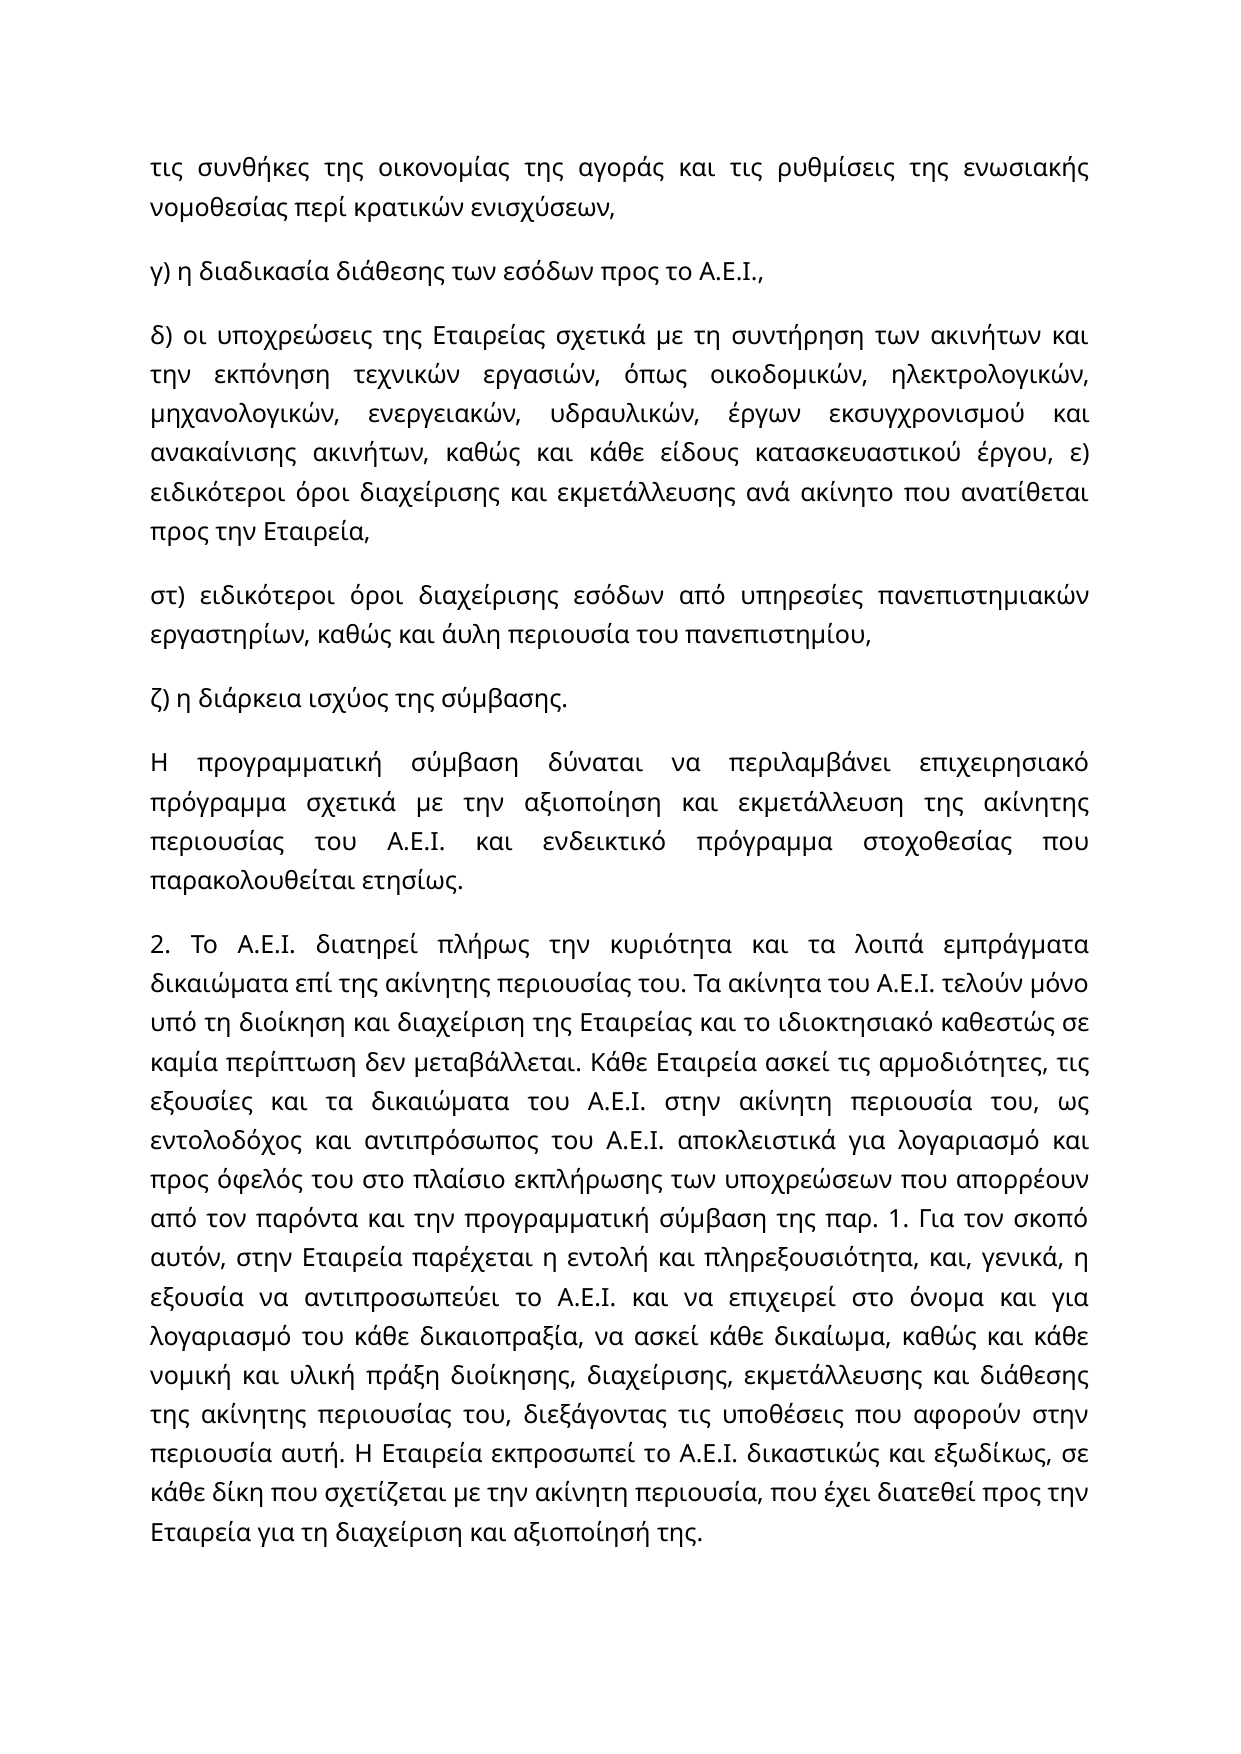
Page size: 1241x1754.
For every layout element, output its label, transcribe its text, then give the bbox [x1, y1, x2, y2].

text τις συνθήκες της οικονομίας της αγοράς και τις ρυθμίσεις της ενωσιακής νομοθεσίας περί κρατικών ενισχύσεων, [150, 150, 1090, 223]
text ζ) η διάρκεια ισχύος της σύμβασης. [150, 681, 1090, 715]
text 2. Το Α.Ε.Ι. διατηρεί πλήρως την κυριότητα και τα λοιπά εμπράγματα δικαιώματα επί της ακίνητης περιουσίας του. Τα ακίνητα του Α.Ε.Ι. τελούν μόνο υπό τη διοίκηση και διαχείριση της Εταιρείας και το ιδιοκτησιακό καθεστώς σε καμία περίπτωση δεν μεταβάλλεται. Κάθε Εταιρεία ασκεί τις αρμοδιότητες, τις εξουσίες και τα δικαιώματα του Α.Ε.Ι. στην ακίνητη περιουσία του, ως εντολοδόχος και αντιπρόσωπος του Α.Ε.Ι. αποκλειστικά για λογαριασμό και προς όφελός του στο πλαίσιο εκπλήρωσης των υποχρεώσεων που απορρέουν από τον παρόντα και την προγραμματική σύμβαση της παρ. 1. Για τον σκοπό αυτόν, στην Εταιρεία παρέχεται η εντολή και πληρεξουσιότητα, και, γενικά, η εξουσία να αντιπροσωπεύει το Α.Ε.Ι. και να επιχειρεί στο όνομα και για λογαριασμό του κάθε δικαιοπραξία, να ασκεί κάθε δικαίωμα, καθώς και κάθε νομική και υλική πράξη διοίκησης, διαχείρισης, εκμετάλλευσης και διάθεσης της ακίνητης περιουσίας του, διεξάγοντας τις υποθέσεις που αφορούν στην περιουσία αυτή. Η Εταιρεία εκπροσωπεί το Α.Ε.Ι. δικαστικώς και εξωδίκως, σε κάθε δίκη που σχετίζεται με την ακίνητη περιουσία, που έχει διατεθεί προς την Εταιρεία για τη διαχείριση και αξιοποίησή της. [150, 927, 1090, 1548]
text Η προγραμματική σύμβαση δύναται να περιλαμβάνει επιχειρησιακό πρόγραμμα σχετικά με την αξιοποίηση και εκμετάλλευση της ακίνητης περιουσίας του Α.Ε.Ι. και ενδεικτικό πρόγραμμα στοχοθεσίας που παρακολουθείται ετησίως. [150, 745, 1090, 897]
text γ) η διαδικασία διάθεσης των εσόδων προς το Α.Ε.Ι., [150, 253, 1090, 287]
text στ) ειδικότεροι όροι διαχείρισης εσόδων από υπηρεσίες πανεπιστημιακών εργαστηρίων, καθώς και άυλη περιουσία του πανεπιστημίου, [150, 577, 1090, 651]
text δ) οι υποχρεώσεις της Εταιρείας σχετικά με τη συντήρηση των ακινήτων και την εκπόνηση τεχνικών εργασιών, όπως οικοδομικών, ηλεκτρολογικών, μηχανολογικών, ενεργειακών, υδραυλικών, έργων εκσυγχρονισμού και ανακαίνισης ακινήτων, καθώς και κάθε είδους κατασκευαστικού έργου, ε) ειδικότεροι όροι διαχείρισης και εκμετάλλευσης ανά ακίνητο που ανατίθεται προς την Εταιρεία, [150, 317, 1090, 547]
